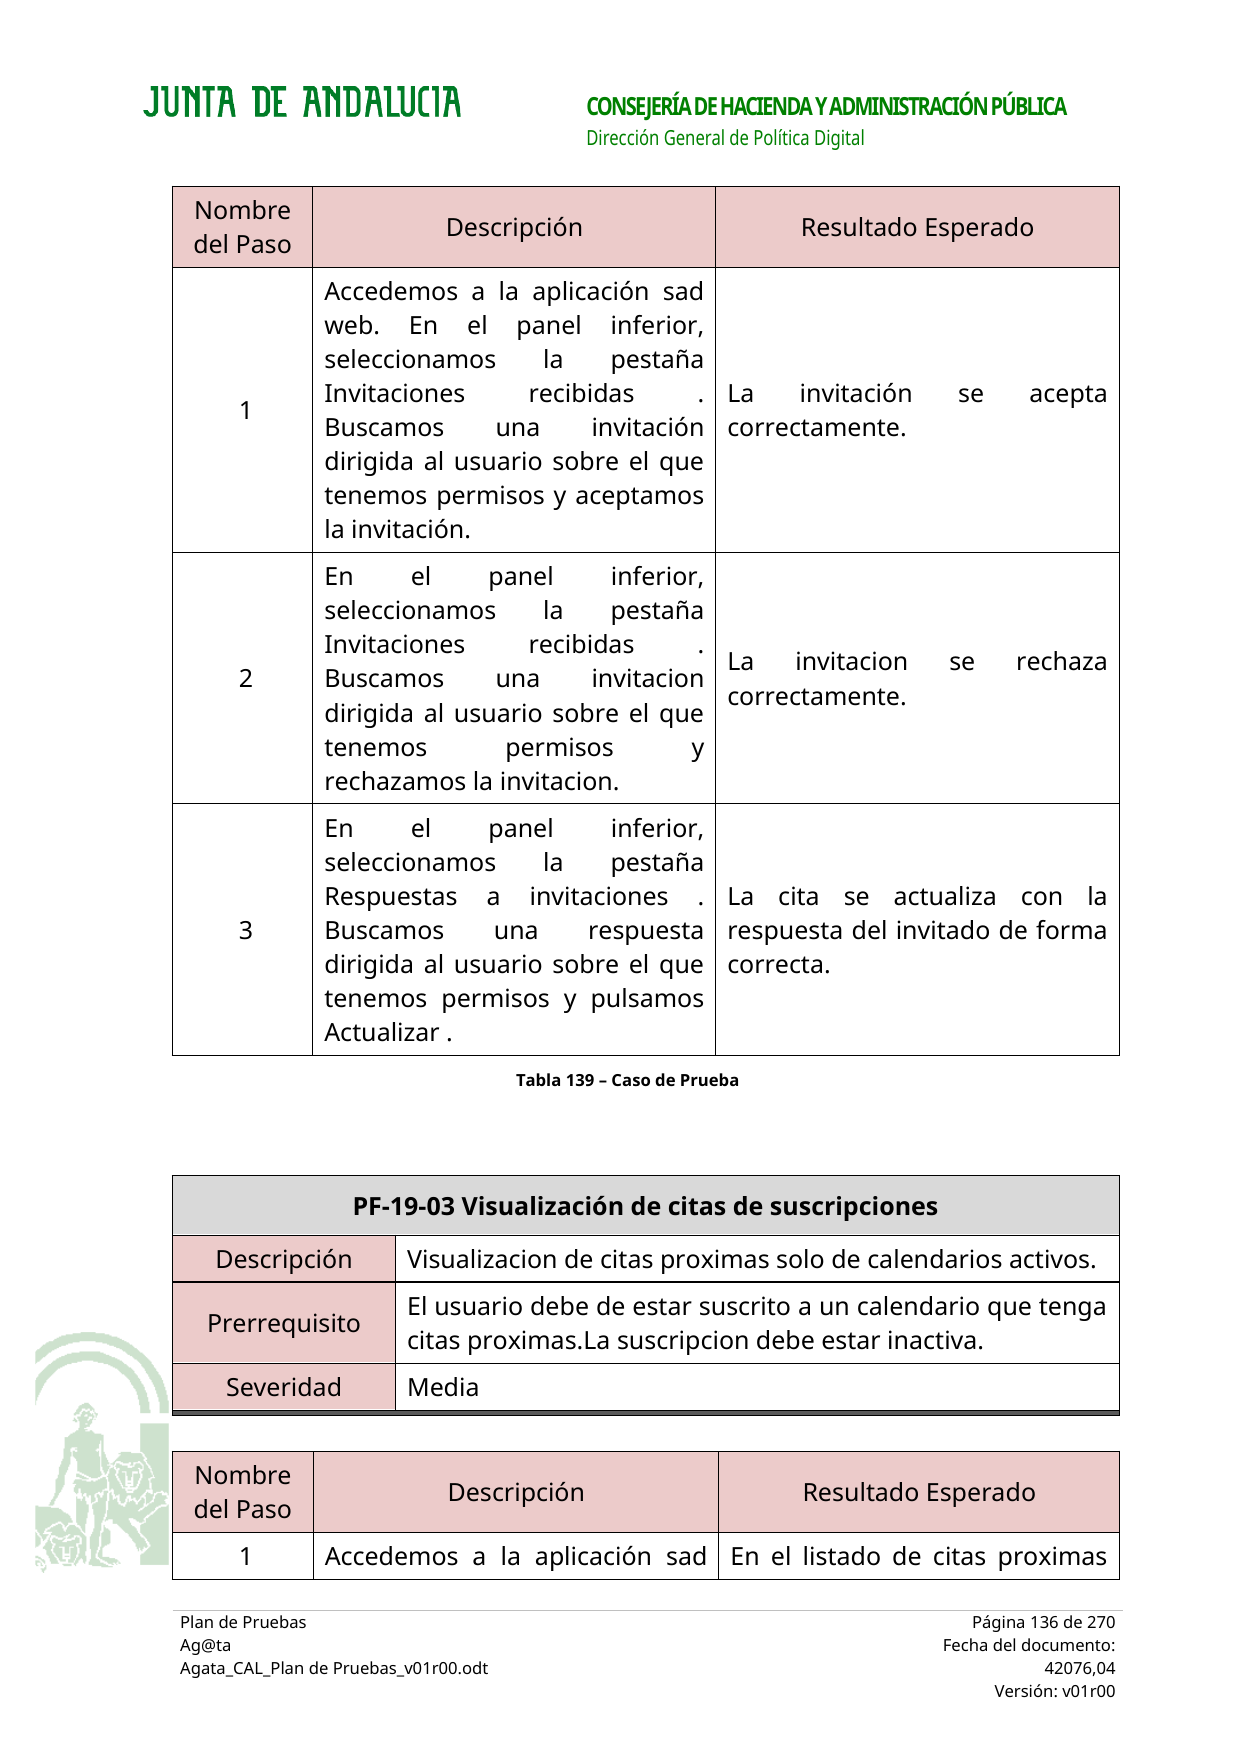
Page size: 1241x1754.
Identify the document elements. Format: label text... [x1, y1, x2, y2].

table_header Descripción [314, 1452, 718, 1532]
table_cell Severidad [173, 1364, 395, 1409]
table_header PF-19-03 Visualización de citas de suscripciones [173, 1176, 1119, 1234]
table_cell En el listado de citas proximas [719, 1533, 1119, 1578]
table_header Nombre del Paso [173, 187, 312, 267]
table_header Descripción [313, 187, 715, 267]
table_cell La invitacion se rechaza correctamente. [716, 553, 1119, 803]
table_cell Descripción [173, 1236, 395, 1281]
table_cell El usuario debe de estar suscrito a un calendario que tenga citas proximas.La suscripcion debe estar inactiva. [396, 1283, 1119, 1362]
table_header Resultado Esperado [716, 187, 1119, 267]
table_cell 1 [173, 268, 312, 552]
table_cell Accedemos a la aplicación sad [314, 1533, 718, 1578]
table_cell Media [396, 1364, 1119, 1409]
table_cell 2 [173, 553, 312, 803]
table_cell Prerrequisito [173, 1283, 395, 1362]
table_cell Accedemos a la aplicación sad web. En el panel inferior, seleccionamos la pestaña Invitaciones recibidas . Buscamos una invitación dirigida al usuario sobre el que tenemos permisos y aceptamos la invitación. [313, 268, 715, 552]
table_cell Visualizacion de citas proximas solo de calendarios activos. [396, 1236, 1119, 1281]
table_cell [173, 1411, 1119, 1415]
table_header Nombre del Paso [173, 1452, 313, 1532]
table_cell En el panel inferior, seleccionamos la pestaña Respuestas a invitaciones . Buscamos una respuesta dirigida al usuario sobre el que tenemos permisos y pulsamos Actualizar . [313, 804, 715, 1055]
table_cell La invitación se acepta correctamente. [716, 268, 1119, 552]
table_cell En el panel inferior, seleccionamos la pestaña Invitaciones recibidas . Buscamos una invitacion dirigida al usuario sobre el que tenemos permisos y rechazamos la invitacion. [313, 553, 715, 803]
table_cell 3 [173, 804, 312, 1055]
picture [143, 86, 461, 117]
text Tabla 139 – Caso de Prueba [148, 1068, 1107, 1091]
table_cell La cita se actualiza con la respuesta del invitado de forma correcta. [716, 804, 1119, 1055]
table_header Resultado Esperado [719, 1452, 1119, 1532]
table_cell 1 [173, 1533, 313, 1578]
